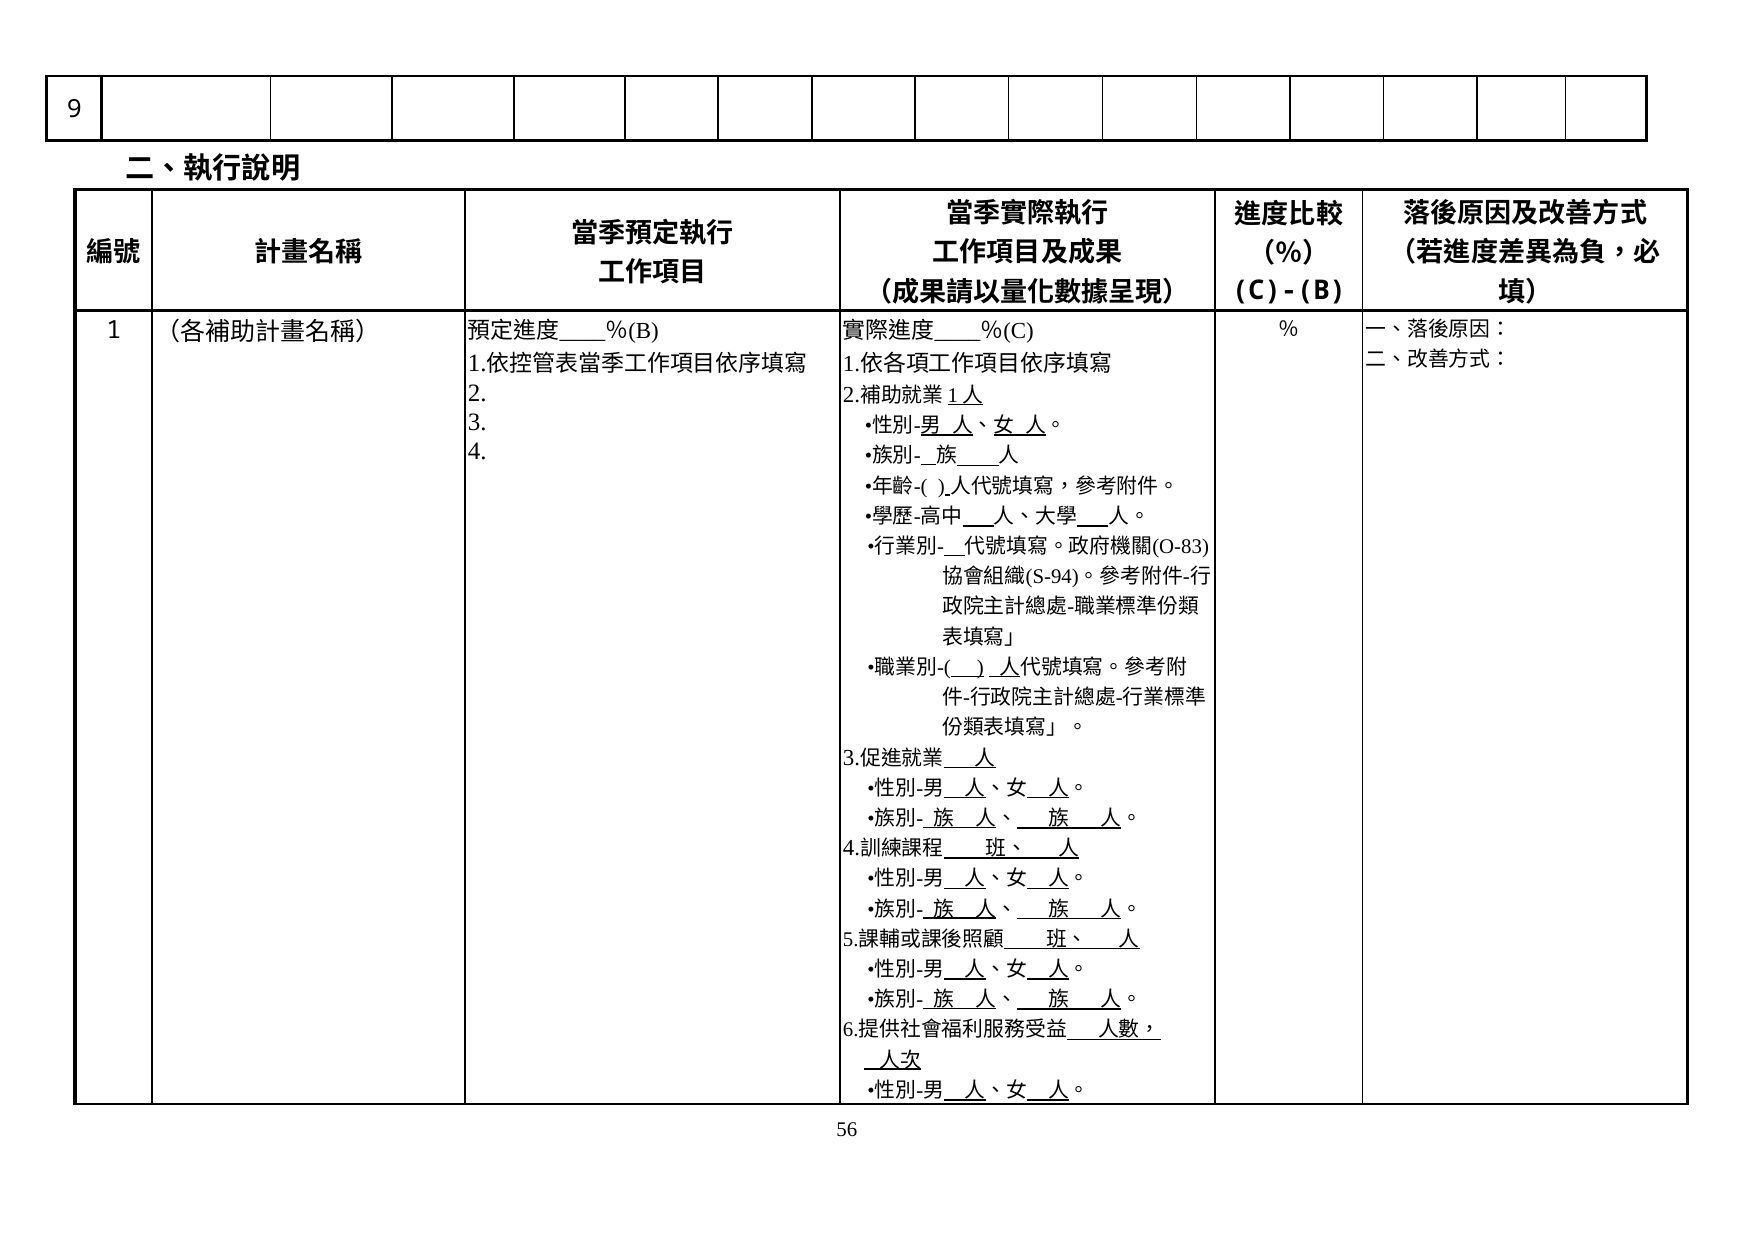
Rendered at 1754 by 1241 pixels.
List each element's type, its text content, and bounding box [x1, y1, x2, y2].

table_cell 9 [48, 77, 100, 139]
table_cell （各補助計畫名稱） [153, 312, 464, 1103]
table_cell [1103, 77, 1196, 139]
table_cell [719, 77, 811, 139]
table_cell [1197, 77, 1289, 139]
table_cell [813, 77, 914, 139]
table_cell [1009, 77, 1102, 139]
table_header 計畫名稱 [153, 191, 464, 309]
table_header 編號 [77, 191, 151, 309]
table_cell [1566, 77, 1645, 139]
table_header 當季實際執行 工作項目及成果 （成果請以量化數據呈現） [841, 191, 1214, 309]
table_header 進度比較 （％）(C)-(B) [1216, 191, 1362, 309]
table_header 落後原因及改善方式 （若進度差異為負，必填） [1363, 191, 1686, 309]
table_cell 1 [77, 312, 151, 1103]
table_cell 實際進度____％(C) 1.依各項工作項目依序填寫 2.補助就業1人 •性別-男 人、女 人。 •族別- 族 人 •年齡-( ) 人代號填寫，參考附件。 •學歷-高中 人、大學 人。 •行業別- 代號填寫。政府機關(O-83)協會組織(S-94)。參考附件-行政院主計總處-職業標準份類表填寫」 •職業別-( ) 人代號填寫。參考附件-行政院主計總處-行業標準份類表填寫」。 3.促進就業 人 •性別-男 人、女 人。 •族別- 族 人、 族 人。 4.訓練課程 班、 人 •性別-男 人、女 人。 •族別- 族 人、 族 人。 5.課輔或課後照顧 班、 人 •性別-男 人、女 人。 •族別- 族 人、 族 人。 6.提供社會福利服務受益 人數， 人次 •性別-男 人、女 人。 [841, 312, 1214, 1103]
text 二、執行說明 [125, 142, 1618, 188]
table_cell [1291, 77, 1383, 139]
table_cell [103, 77, 270, 139]
table_cell [393, 77, 513, 139]
table_cell [1384, 77, 1476, 139]
table_cell 一、落後原因： 二、改善方式： [1363, 312, 1686, 1103]
table_cell [271, 77, 391, 139]
table_cell [916, 77, 1008, 139]
table_cell ％ [1216, 312, 1362, 1103]
table_cell [515, 77, 624, 139]
table_header 當季預定執行 工作項目 [466, 191, 839, 309]
table_cell [1478, 77, 1565, 139]
table_cell 預定進度____％(B) 1.依控管表當季工作項目依序填寫 2. 3. 4. [466, 312, 839, 1103]
table_cell [626, 77, 717, 139]
